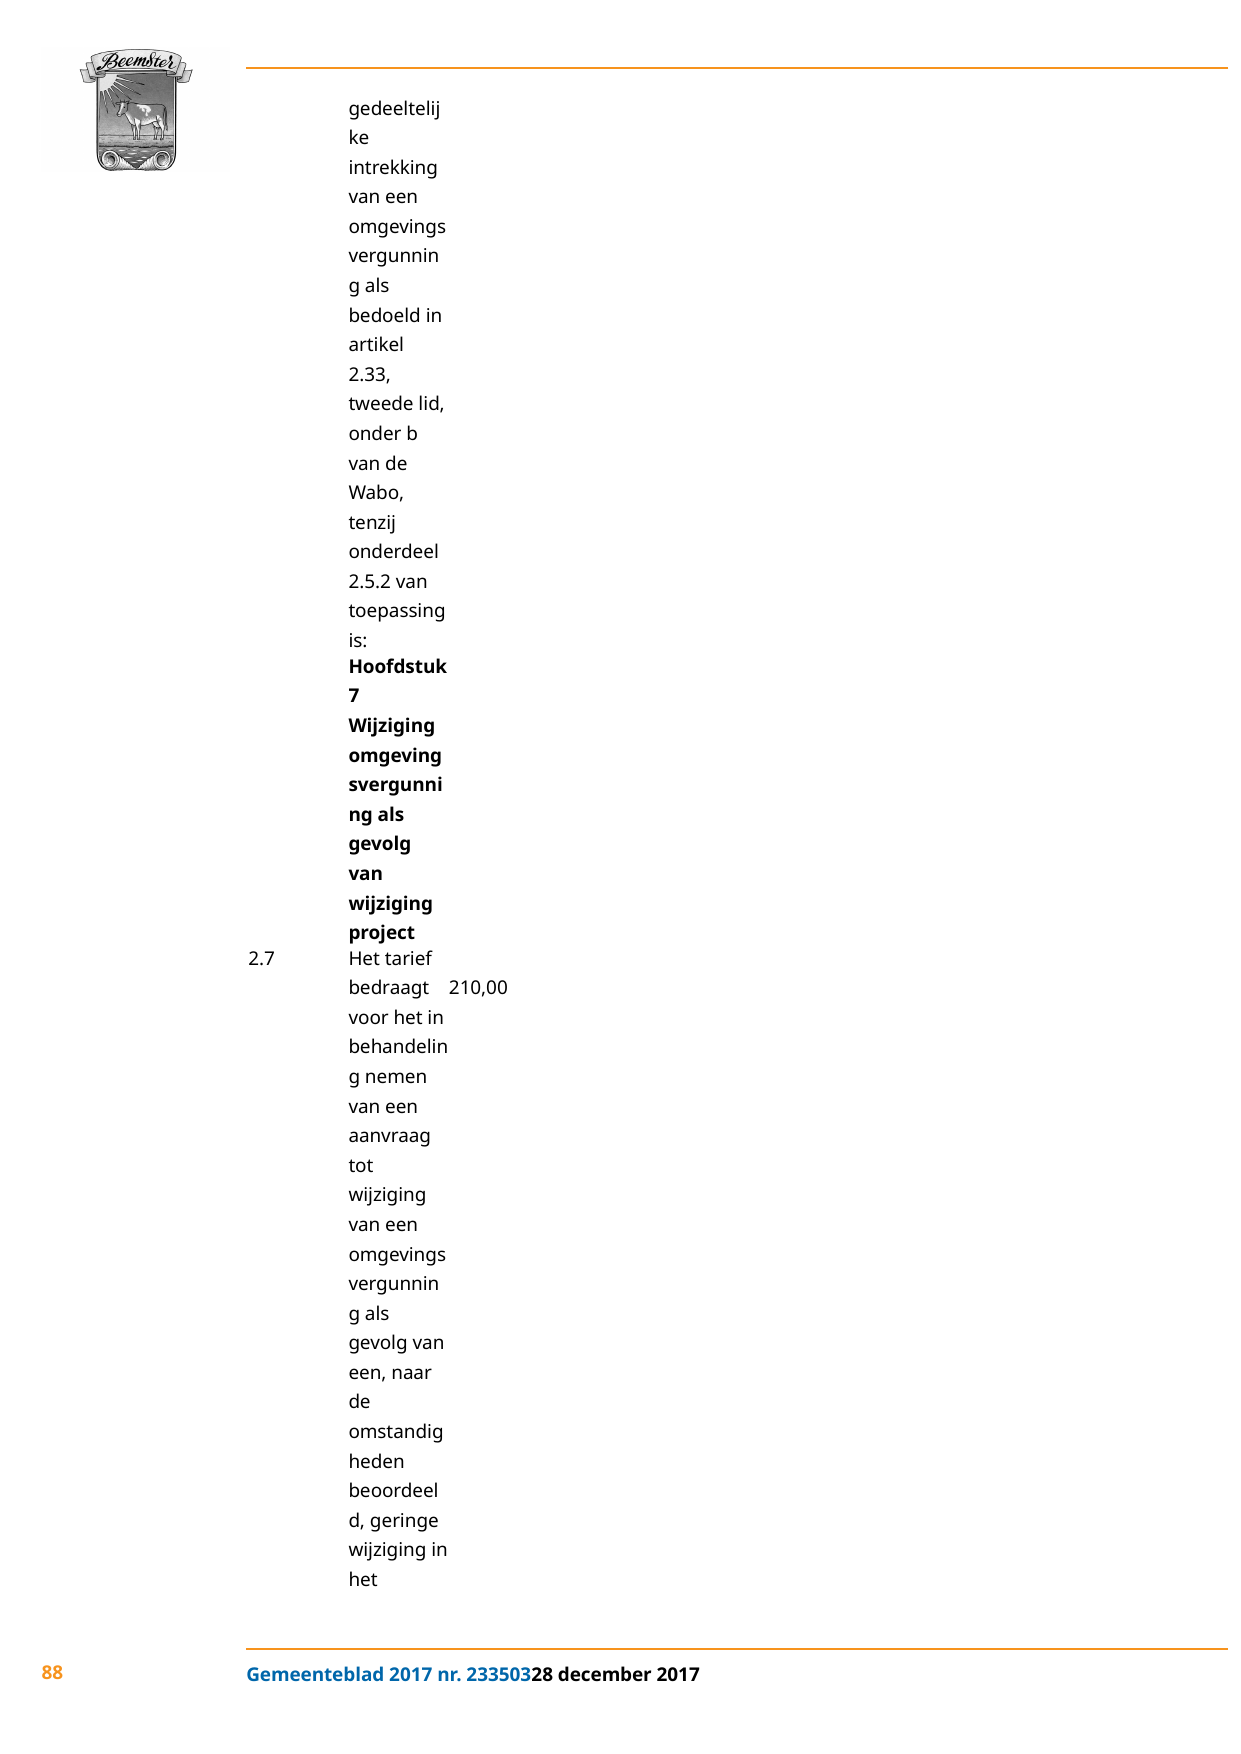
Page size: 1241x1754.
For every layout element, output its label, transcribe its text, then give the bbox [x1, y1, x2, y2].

table_cell Hoofdstuk 7 Wijziging omgevingsvergunning als gevolg van wijziging project [348, 653, 449, 945]
table_cell [449, 653, 549, 945]
picture [41, 47, 231, 172]
table_cell 210,00 [449, 945, 549, 1592]
table_cell [248, 653, 348, 945]
table_cell gedeeltelijke intrekking van een omgevingsvergunning als bedoeld in artikel 2.33, tweede lid, onder b van de Wabo, tenzij onderdeel 2.5.2 van toepassing is: [348, 95, 449, 653]
table_cell [248, 95, 348, 653]
table_cell [449, 95, 549, 653]
table_cell Het tarief bedraagt voor het in behandeling nemen van een aanvraag tot wijziging van een omgevingsvergunning als gevolg van een, naar de omstandigheden beoordeeld, geringe wijziging in het [348, 945, 449, 1592]
table_cell 2.7 [248, 945, 348, 1592]
